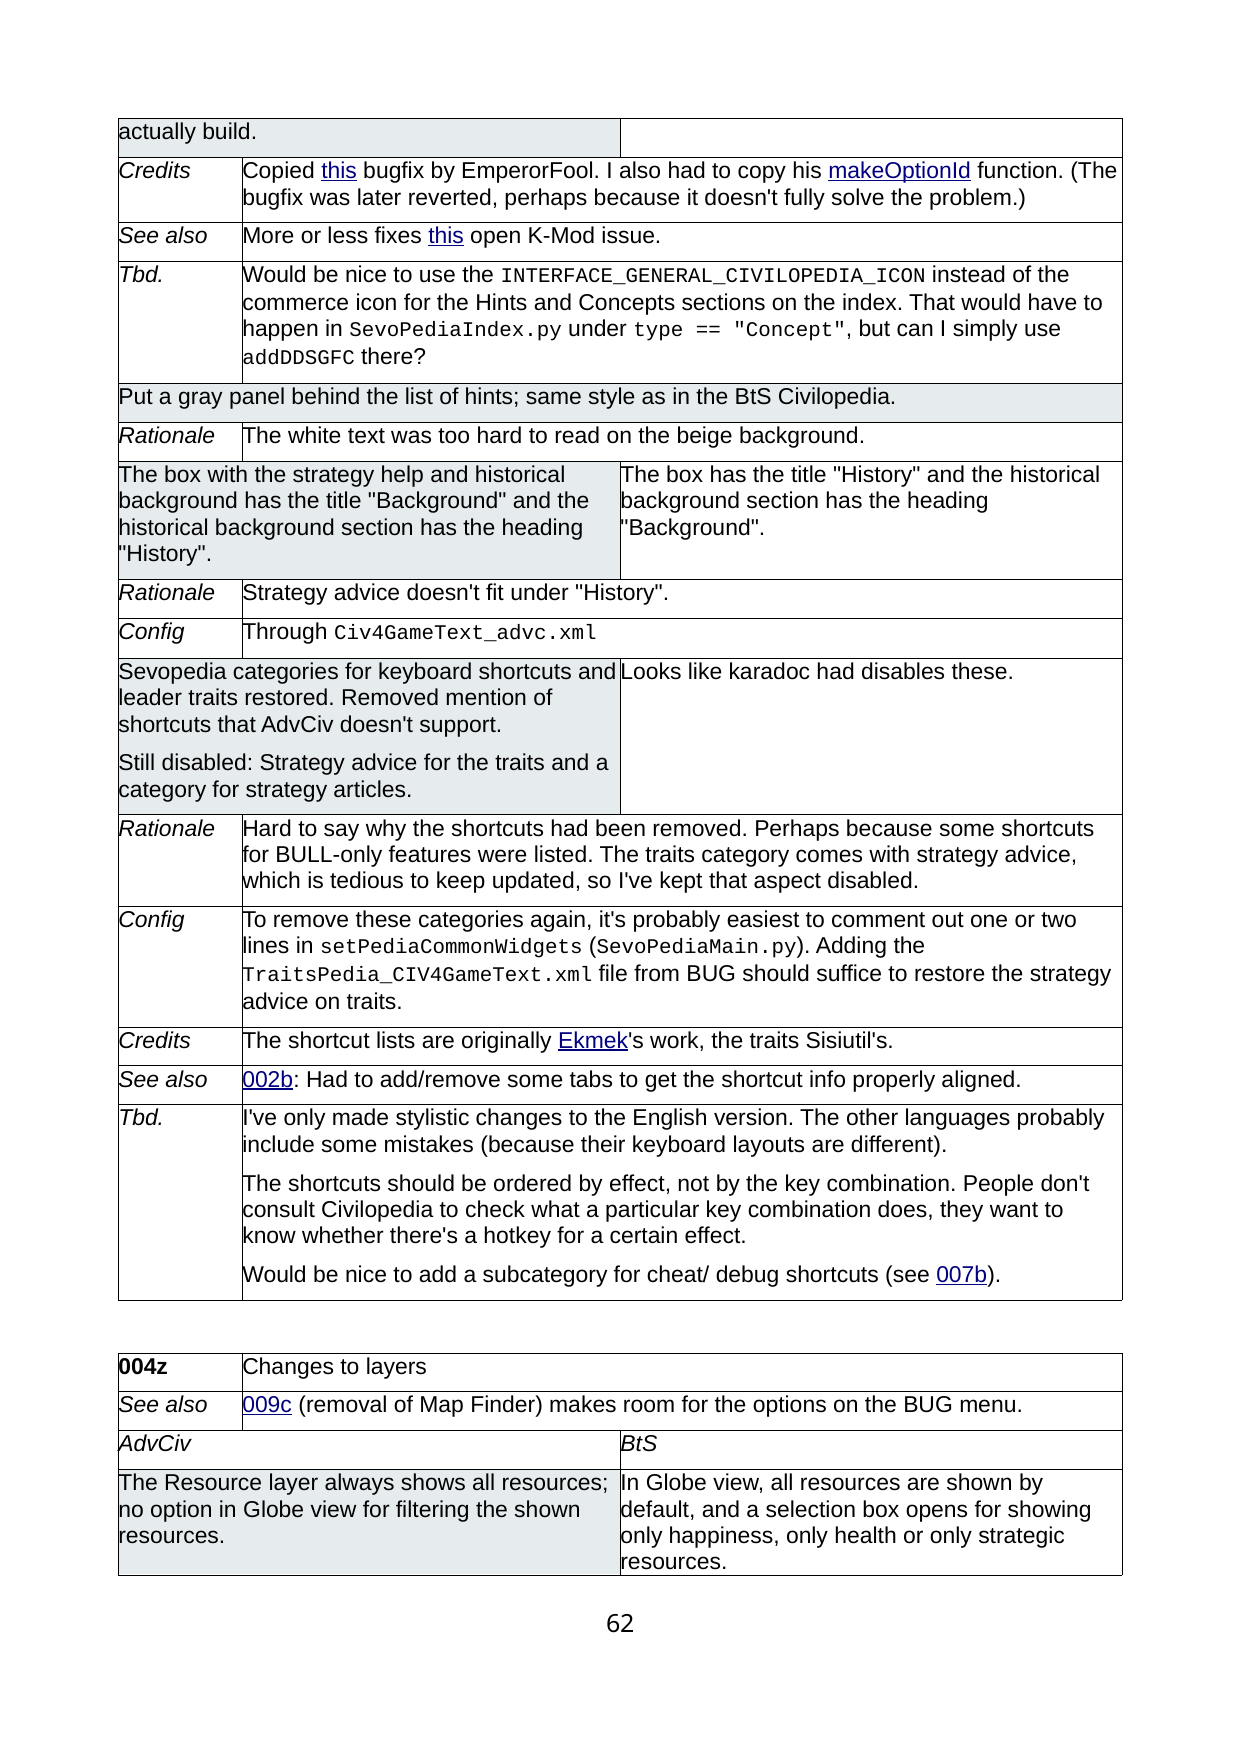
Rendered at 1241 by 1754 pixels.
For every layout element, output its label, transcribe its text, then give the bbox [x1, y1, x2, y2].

table_cell Tbd. [119, 1105, 242, 1300]
table_cell Would be nice to use the INTERFACE_GENERAL_CIVILOPEDIA_ICON instead of the commerce icon for the Hints and Concepts sections on the index. That would have to happen in SevoPediaIndex.py under type == "Concept", but can I simply use addDDSGFC there? [243, 262, 1122, 383]
table_cell Rationale [119, 423, 242, 461]
table_cell The box with the strategy help and historical background has the title "Background" and the historical background section has the heading "History". [119, 462, 620, 579]
table_cell BtS [621, 1431, 1122, 1469]
table_cell The shortcut lists are originally Ekmek's work, the traits Sisiutil's. [243, 1028, 1122, 1065]
table_cell Put a gray panel behind the list of hints; same style as in the BtS Civilopedia. [119, 384, 1122, 422]
table_cell Through Civ4GameText_advc.xml [243, 619, 1122, 658]
table_cell Looks like karadoc had disables these. [621, 659, 1122, 814]
table_cell Config [119, 907, 242, 1027]
table_cell See also [119, 1392, 242, 1430]
table_cell See also [119, 223, 242, 261]
table_cell 002b: Had to add/remove some tabs to get the shortcut info properly aligned. [243, 1066, 1122, 1104]
table_cell Strategy advice doesn't fit under "History". [243, 580, 1122, 617]
table_cell Copied this bugfix by EmperorFool. I also had to copy his makeOptionId function. (The bugfix was later reverted, perhaps because it doesn't fully solve the problem.) [243, 158, 1122, 222]
table_cell Credits [119, 1028, 242, 1065]
table_cell Rationale [119, 580, 242, 617]
table_cell Rationale [119, 815, 242, 906]
table_cell Hard to say why the shortcuts had been removed. Perhaps because some shortcuts for BULL-only features were listed. The traits category comes with strategy advice, which is tedious to keep updated, so I've kept that aspect disabled. [243, 815, 1122, 906]
table_cell 009c (removal of Map Finder) makes room for the options on the BUG menu. [243, 1392, 1122, 1430]
table_cell The Resource layer always shows all resources; no option in Globe view for filtering the shown resources. [119, 1470, 620, 1574]
table_cell Sevopedia categories for keyboard shortcuts and leader traits restored. Removed mention of shortcuts that AdvCiv doesn't support. Still disabled: Strategy advice for the traits and a category for strategy articles. [119, 659, 620, 814]
table_cell [621, 119, 1122, 157]
table_cell In Globe view, all resources are shown by default, and a selection box opens for showing only happiness, only health or only strategic resources. [621, 1470, 1122, 1574]
table_cell Credits [119, 158, 242, 222]
table_cell The box has the title "History" and the historical background section has the heading "Background". [621, 462, 1122, 579]
table_cell More or less fixes this open K-Mod issue. [243, 223, 1122, 261]
table_header Changes to layers [243, 1354, 1122, 1391]
table_cell The white text was too hard to read on the beige background. [243, 423, 1122, 461]
table_cell actually build. [119, 119, 620, 157]
table_cell To remove these categories again, it's probably easiest to comment out one or two lines in setPediaCommonWidgets (SevoPediaMain.py). Adding the TraitsPedia_CIV4GameText.xml file from BUG should suffice to restore the strategy advice on traits. [243, 907, 1122, 1027]
table_header 004z [119, 1354, 242, 1391]
table_cell Tbd. [119, 262, 242, 383]
table_cell Config [119, 619, 242, 658]
table_cell AdvCiv [119, 1431, 620, 1469]
table_cell I've only made stylistic changes to the English version. The other languages probably include some mistakes (because their keyboard layouts are different). The shortcuts should be ordered by effect, not by the key combination. People don't consult Civilopedia to check what a particular key combination does, they want to know whether there's a hotkey for a certain effect. Would be nice to add a subcategory for cheat/ debug shortcuts (see 007b). [243, 1105, 1122, 1300]
table_cell See also [119, 1066, 242, 1104]
